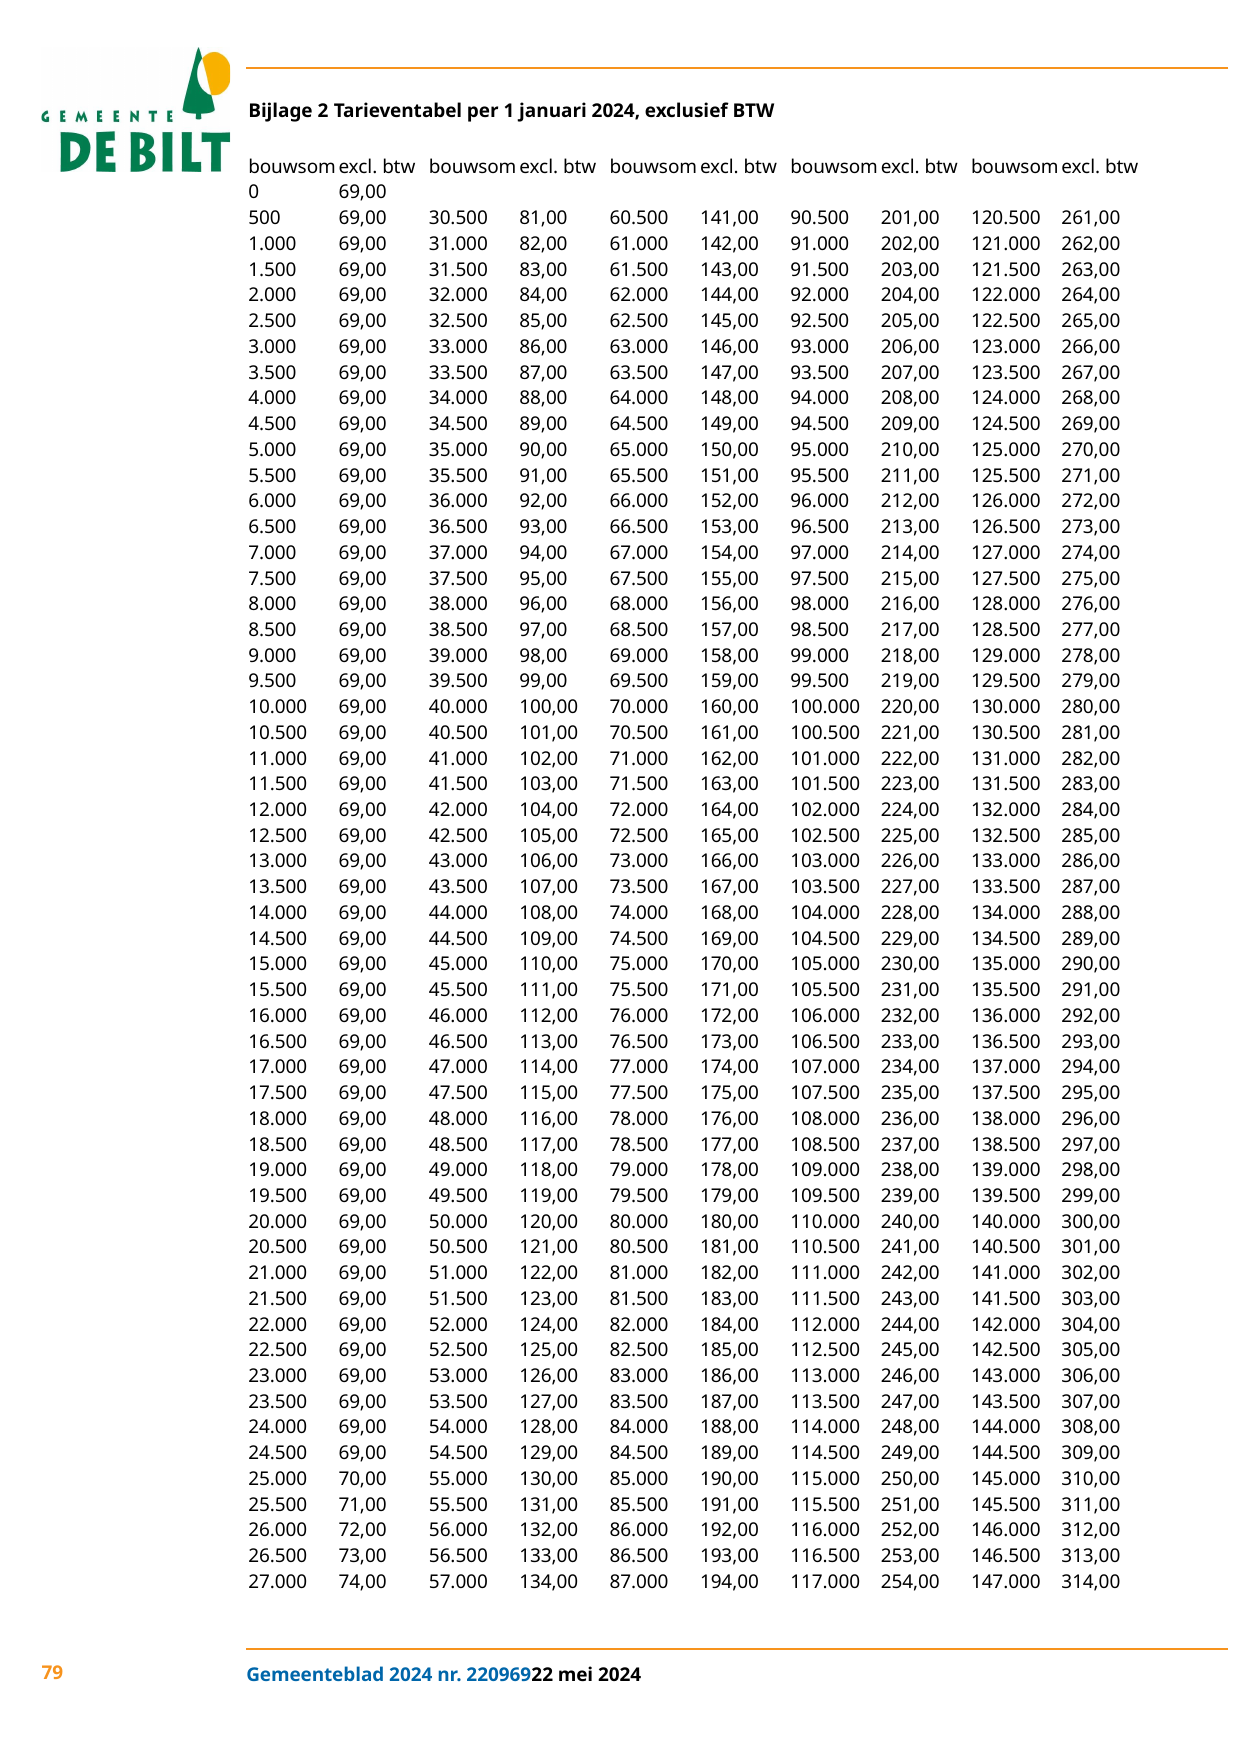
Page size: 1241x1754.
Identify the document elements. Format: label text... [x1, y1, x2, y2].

table_cell 140.000 [971, 1208, 1061, 1234]
table_cell 45.500 [429, 976, 519, 1002]
table_cell 183,00 [700, 1285, 790, 1311]
table_cell 181,00 [700, 1234, 790, 1259]
table_cell 143,00 [700, 256, 790, 282]
table_cell 292,00 [1061, 1002, 1152, 1028]
table_cell 111.500 [790, 1285, 881, 1311]
table_cell 225,00 [881, 822, 971, 848]
table_cell 139.000 [971, 1156, 1061, 1182]
table_cell 93,00 [519, 513, 609, 539]
table_cell 281,00 [1061, 719, 1152, 745]
table_cell 220,00 [881, 693, 971, 719]
table_cell 230,00 [881, 951, 971, 976]
table_cell 160,00 [700, 693, 790, 719]
table_cell 69,00 [338, 590, 429, 616]
table_header excl. btw [881, 153, 971, 179]
table_cell 63.500 [609, 359, 700, 384]
table_cell 106.500 [790, 1028, 881, 1053]
table_cell 24.000 [248, 1414, 338, 1439]
table_cell 53.500 [429, 1388, 519, 1414]
table_cell 176,00 [700, 1105, 790, 1131]
table_cell 97.000 [790, 539, 881, 565]
table_cell 79.000 [609, 1156, 700, 1182]
table_cell 42.000 [429, 796, 519, 822]
table_cell 69,00 [338, 359, 429, 384]
table_cell 107.500 [790, 1079, 881, 1105]
table_cell 99.000 [790, 642, 881, 668]
table_cell 240,00 [881, 1208, 971, 1234]
table_cell 43.500 [429, 874, 519, 899]
table_cell 119,00 [519, 1182, 609, 1208]
table_cell 212,00 [881, 488, 971, 513]
table_cell 103.500 [790, 874, 881, 899]
table_cell 121.500 [971, 256, 1061, 282]
table_cell 23.500 [248, 1388, 338, 1414]
table_cell 69,00 [338, 1337, 429, 1362]
table_cell 142.000 [971, 1311, 1061, 1337]
table_cell 69,00 [338, 976, 429, 1002]
table_cell 185,00 [700, 1337, 790, 1362]
table_cell 84.500 [609, 1440, 700, 1465]
table_cell 254,00 [881, 1568, 971, 1594]
table_cell 61.500 [609, 256, 700, 282]
table_cell 20.000 [248, 1208, 338, 1234]
table_cell 85,00 [519, 308, 609, 333]
table_cell 26.000 [248, 1517, 338, 1542]
table_cell 69,00 [338, 1259, 429, 1285]
table_cell 252,00 [881, 1517, 971, 1542]
table_cell 69,00 [338, 230, 429, 256]
table_cell 145.500 [971, 1491, 1061, 1517]
table_cell 138.500 [971, 1131, 1061, 1156]
table_cell 243,00 [881, 1285, 971, 1311]
table_cell 99.500 [790, 668, 881, 693]
table_cell 238,00 [881, 1156, 971, 1182]
table_cell 306,00 [1061, 1362, 1152, 1388]
table_cell 180,00 [700, 1208, 790, 1234]
table_cell 228,00 [881, 899, 971, 925]
table_cell 132.000 [971, 796, 1061, 822]
table_cell 55.000 [429, 1465, 519, 1491]
table_cell 31.000 [429, 230, 519, 256]
table_cell 16.500 [248, 1028, 338, 1053]
table_cell 165,00 [700, 822, 790, 848]
table_cell [790, 179, 881, 204]
table_cell 115.000 [790, 1465, 881, 1491]
table_cell 80.000 [609, 1208, 700, 1234]
table_cell 251,00 [881, 1491, 971, 1517]
table_cell 131,00 [519, 1491, 609, 1517]
table_cell 85.000 [609, 1465, 700, 1491]
table_cell 26.500 [248, 1543, 338, 1568]
table_cell 101.500 [790, 771, 881, 796]
table_cell 20.500 [248, 1234, 338, 1259]
table_cell 139.500 [971, 1182, 1061, 1208]
table_cell [609, 179, 700, 204]
table_cell 296,00 [1061, 1105, 1152, 1131]
table_cell 293,00 [1061, 1028, 1152, 1053]
table_cell 294,00 [1061, 1054, 1152, 1079]
table_cell 105.500 [790, 976, 881, 1002]
table_cell 169,00 [700, 925, 790, 951]
table_cell 101.000 [790, 745, 881, 771]
table_cell 76.000 [609, 1002, 700, 1028]
table_cell 69,00 [338, 282, 429, 307]
table_cell 24.500 [248, 1440, 338, 1465]
table_cell 161,00 [700, 719, 790, 745]
table_cell 122.000 [971, 282, 1061, 307]
table_cell 111.000 [790, 1259, 881, 1285]
table_cell 123,00 [519, 1285, 609, 1311]
table_cell 82.500 [609, 1337, 700, 1362]
table_cell 89,00 [519, 410, 609, 436]
table_header excl. btw [338, 153, 429, 179]
table_cell 314,00 [1061, 1568, 1152, 1594]
table_cell 171,00 [700, 976, 790, 1002]
table_cell 69,00 [338, 1156, 429, 1182]
table_cell 104,00 [519, 796, 609, 822]
table_cell 83.500 [609, 1388, 700, 1414]
table_cell 269,00 [1061, 410, 1152, 436]
table_cell 14.000 [248, 899, 338, 925]
table_cell 97,00 [519, 616, 609, 642]
table_cell 227,00 [881, 874, 971, 899]
table_cell 66.500 [609, 513, 700, 539]
table_cell 177,00 [700, 1131, 790, 1156]
table_cell 77.000 [609, 1054, 700, 1079]
table_cell 95.500 [790, 462, 881, 487]
table_cell 48.000 [429, 1105, 519, 1131]
table_cell 52.000 [429, 1311, 519, 1337]
table_cell 78.000 [609, 1105, 700, 1131]
table_cell 302,00 [1061, 1259, 1152, 1285]
table_cell 236,00 [881, 1105, 971, 1131]
table_cell 32.500 [429, 308, 519, 333]
table_cell 95,00 [519, 565, 609, 590]
table_cell 34.500 [429, 410, 519, 436]
table_cell 167,00 [700, 874, 790, 899]
table_cell 234,00 [881, 1054, 971, 1079]
table_cell 286,00 [1061, 848, 1152, 873]
table_cell 67.000 [609, 539, 700, 565]
table_cell 151,00 [700, 462, 790, 487]
table_cell 44.000 [429, 899, 519, 925]
table_cell [429, 179, 519, 204]
table_cell 91,00 [519, 462, 609, 487]
table_cell 25.500 [248, 1491, 338, 1517]
table_cell 248,00 [881, 1414, 971, 1439]
table_cell 226,00 [881, 848, 971, 873]
table_cell 102.500 [790, 822, 881, 848]
table_cell [700, 179, 790, 204]
table_cell 35.000 [429, 436, 519, 462]
table_cell 116.500 [790, 1543, 881, 1568]
table_cell 270,00 [1061, 436, 1152, 462]
table_cell 47.500 [429, 1079, 519, 1105]
table_cell 52.500 [429, 1337, 519, 1362]
table_cell 34.000 [429, 385, 519, 410]
table_cell 203,00 [881, 256, 971, 282]
table_cell 109,00 [519, 925, 609, 951]
table_cell 126.500 [971, 513, 1061, 539]
table_cell 69,00 [338, 616, 429, 642]
table_cell 114.500 [790, 1440, 881, 1465]
table_cell 216,00 [881, 590, 971, 616]
table_cell [971, 179, 1061, 204]
table_cell 69,00 [338, 1105, 429, 1131]
table_header excl. btw [700, 153, 790, 179]
table_cell 46.500 [429, 1028, 519, 1053]
table_cell 116.000 [790, 1517, 881, 1542]
table_cell 144.000 [971, 1414, 1061, 1439]
table_cell 92.500 [790, 308, 881, 333]
table_cell 127.000 [971, 539, 1061, 565]
table_cell 113.000 [790, 1362, 881, 1388]
table_cell 222,00 [881, 745, 971, 771]
table_cell 125,00 [519, 1337, 609, 1362]
table_cell 152,00 [700, 488, 790, 513]
table_cell 94,00 [519, 539, 609, 565]
table_cell 72.500 [609, 822, 700, 848]
table_cell 102,00 [519, 745, 609, 771]
table_cell 283,00 [1061, 771, 1152, 796]
table_cell 81,00 [519, 205, 609, 230]
table_cell 223,00 [881, 771, 971, 796]
table_cell 265,00 [1061, 308, 1152, 333]
table_cell 289,00 [1061, 925, 1152, 951]
table_cell 82.000 [609, 1311, 700, 1337]
table_cell 131.500 [971, 771, 1061, 796]
table_cell 305,00 [1061, 1337, 1152, 1362]
table_cell 8.000 [248, 590, 338, 616]
table_cell 96.500 [790, 513, 881, 539]
table_cell 22.500 [248, 1337, 338, 1362]
table_cell 189,00 [700, 1440, 790, 1465]
table_cell 45.000 [429, 951, 519, 976]
table_cell 304,00 [1061, 1311, 1152, 1337]
table_cell 3.000 [248, 333, 338, 359]
table_cell 69,00 [338, 719, 429, 745]
table_cell 69,00 [338, 1131, 429, 1156]
table_cell 21.500 [248, 1285, 338, 1311]
table_cell 72,00 [338, 1517, 429, 1542]
table_cell 133,00 [519, 1543, 609, 1568]
table_cell 110.500 [790, 1234, 881, 1259]
table_cell 12.500 [248, 822, 338, 848]
table_cell 32.000 [429, 282, 519, 307]
table_cell 74,00 [338, 1568, 429, 1594]
table_cell 173,00 [700, 1028, 790, 1053]
table_cell 5.000 [248, 436, 338, 462]
table_cell 146.500 [971, 1543, 1061, 1568]
table_cell 235,00 [881, 1079, 971, 1105]
table_cell 175,00 [700, 1079, 790, 1105]
table_cell 313,00 [1061, 1543, 1152, 1568]
table_cell 137.500 [971, 1079, 1061, 1105]
table_cell 69,00 [338, 539, 429, 565]
table_cell 129,00 [519, 1440, 609, 1465]
table_cell 105.000 [790, 951, 881, 976]
table_cell 208,00 [881, 385, 971, 410]
table_cell 127.500 [971, 565, 1061, 590]
table_cell [881, 179, 971, 204]
table_cell 267,00 [1061, 359, 1152, 384]
table_cell 143.500 [971, 1388, 1061, 1414]
table_cell 100,00 [519, 693, 609, 719]
table_cell 104.500 [790, 925, 881, 951]
table_cell 36.000 [429, 488, 519, 513]
table_cell 192,00 [700, 1517, 790, 1542]
table_cell 76.500 [609, 1028, 700, 1053]
table_cell 123.500 [971, 359, 1061, 384]
table_cell 131.000 [971, 745, 1061, 771]
table_cell 49.000 [429, 1156, 519, 1182]
table_cell 69,00 [338, 333, 429, 359]
table_cell 73,00 [338, 1543, 429, 1568]
table_cell 90.500 [790, 205, 881, 230]
table_cell 17.500 [248, 1079, 338, 1105]
table_cell 4.500 [248, 410, 338, 436]
table_cell 69.500 [609, 668, 700, 693]
table_cell 69,00 [338, 693, 429, 719]
table_cell 231,00 [881, 976, 971, 1002]
table_cell 84.000 [609, 1414, 700, 1439]
table_cell 279,00 [1061, 668, 1152, 693]
table_cell 62.500 [609, 308, 700, 333]
table_cell 81.500 [609, 1285, 700, 1311]
table_cell 6.000 [248, 488, 338, 513]
table_cell 123.000 [971, 333, 1061, 359]
table_cell 128.000 [971, 590, 1061, 616]
table_cell 303,00 [1061, 1285, 1152, 1311]
table_cell 106.000 [790, 1002, 881, 1028]
table_cell 50.500 [429, 1234, 519, 1259]
table_cell 77.500 [609, 1079, 700, 1105]
table_cell 249,00 [881, 1440, 971, 1465]
table_cell 115.500 [790, 1491, 881, 1517]
table_cell 170,00 [700, 951, 790, 976]
table_cell 109.500 [790, 1182, 881, 1208]
table_cell 108,00 [519, 899, 609, 925]
table_cell 142,00 [700, 230, 790, 256]
table_cell 25.000 [248, 1465, 338, 1491]
table_cell 3.500 [248, 359, 338, 384]
table_cell 37.500 [429, 565, 519, 590]
table_cell 178,00 [700, 1156, 790, 1182]
table_cell 70.500 [609, 719, 700, 745]
table_cell 140.500 [971, 1234, 1061, 1259]
table_cell 237,00 [881, 1131, 971, 1156]
table_cell 126,00 [519, 1362, 609, 1388]
table_cell 245,00 [881, 1337, 971, 1362]
table_cell 133.500 [971, 874, 1061, 899]
table_cell 8.500 [248, 616, 338, 642]
table_cell 168,00 [700, 899, 790, 925]
table_cell 49.500 [429, 1182, 519, 1208]
table_cell 274,00 [1061, 539, 1152, 565]
table_cell 275,00 [1061, 565, 1152, 590]
table_cell 153,00 [700, 513, 790, 539]
table_cell 117.000 [790, 1568, 881, 1594]
table_cell 210,00 [881, 436, 971, 462]
table_cell 54.500 [429, 1440, 519, 1465]
table_cell 136.000 [971, 1002, 1061, 1028]
table_cell 69,00 [338, 771, 429, 796]
table_cell 218,00 [881, 642, 971, 668]
table_cell 69,00 [338, 410, 429, 436]
table_cell 93.000 [790, 333, 881, 359]
table_cell 135.500 [971, 976, 1061, 1002]
table_cell 188,00 [700, 1414, 790, 1439]
table_cell 12.000 [248, 796, 338, 822]
table_cell 71.500 [609, 771, 700, 796]
table_cell 18.500 [248, 1131, 338, 1156]
table_cell 214,00 [881, 539, 971, 565]
table_cell 51.500 [429, 1285, 519, 1311]
table_cell 263,00 [1061, 256, 1152, 282]
table_cell 112.000 [790, 1311, 881, 1337]
table_cell 62.000 [609, 282, 700, 307]
table_cell 96,00 [519, 590, 609, 616]
table_cell 186,00 [700, 1362, 790, 1388]
table_cell 87,00 [519, 359, 609, 384]
table_cell 146,00 [700, 333, 790, 359]
table_cell 132.500 [971, 822, 1061, 848]
table_cell 232,00 [881, 1002, 971, 1028]
table_cell 79.500 [609, 1182, 700, 1208]
table_cell 81.000 [609, 1259, 700, 1285]
table_cell 145.000 [971, 1465, 1061, 1491]
table_cell 69,00 [338, 1182, 429, 1208]
table_cell 100.000 [790, 693, 881, 719]
table_cell 125.500 [971, 462, 1061, 487]
table_cell 23.000 [248, 1362, 338, 1388]
table_cell 72.000 [609, 796, 700, 822]
table_cell 10.500 [248, 719, 338, 745]
table_cell 129.000 [971, 642, 1061, 668]
table_header excl. btw [1061, 153, 1152, 179]
table_cell 142.500 [971, 1337, 1061, 1362]
table_cell 69,00 [338, 1414, 429, 1439]
table_cell 179,00 [700, 1182, 790, 1208]
table_cell 69,00 [338, 308, 429, 333]
table_cell 120.500 [971, 205, 1061, 230]
table_cell 56.500 [429, 1543, 519, 1568]
table_cell 253,00 [881, 1543, 971, 1568]
table_cell 46.000 [429, 1002, 519, 1028]
table_cell 128,00 [519, 1414, 609, 1439]
table_cell 163,00 [700, 771, 790, 796]
table_cell 69,00 [338, 1234, 429, 1259]
table_cell 272,00 [1061, 488, 1152, 513]
table_cell 18.000 [248, 1105, 338, 1131]
table_cell 99,00 [519, 668, 609, 693]
table_cell 97.500 [790, 565, 881, 590]
table_cell 39.500 [429, 668, 519, 693]
table_cell 291,00 [1061, 976, 1152, 1002]
table_cell 130.000 [971, 693, 1061, 719]
table_cell 44.500 [429, 925, 519, 951]
table_cell 41.000 [429, 745, 519, 771]
table_cell 143.000 [971, 1362, 1061, 1388]
table_cell 61.000 [609, 230, 700, 256]
table_cell 301,00 [1061, 1234, 1152, 1259]
table_cell 73.500 [609, 874, 700, 899]
table_cell 278,00 [1061, 642, 1152, 668]
table_cell 69,00 [338, 668, 429, 693]
table_cell 299,00 [1061, 1182, 1152, 1208]
table_cell 69,00 [338, 205, 429, 230]
table_cell 69,00 [338, 745, 429, 771]
table_cell 75.500 [609, 976, 700, 1002]
table_cell 69,00 [338, 1285, 429, 1311]
table_cell 35.500 [429, 462, 519, 487]
table_cell 127,00 [519, 1388, 609, 1414]
table_cell 15.500 [248, 976, 338, 1002]
table_cell 69,00 [338, 1440, 429, 1465]
table_cell 86.500 [609, 1543, 700, 1568]
table_cell 146.000 [971, 1517, 1061, 1542]
table_cell 85.500 [609, 1491, 700, 1517]
table_cell 42.500 [429, 822, 519, 848]
table_cell 39.000 [429, 642, 519, 668]
table_cell 144.500 [971, 1440, 1061, 1465]
table_cell 122,00 [519, 1259, 609, 1285]
table_cell 86.000 [609, 1517, 700, 1542]
table_cell 136.500 [971, 1028, 1061, 1053]
table_cell 126.000 [971, 488, 1061, 513]
table_cell 118,00 [519, 1156, 609, 1182]
table_cell 55.500 [429, 1491, 519, 1517]
table_cell 47.000 [429, 1054, 519, 1079]
table_cell 19.000 [248, 1156, 338, 1182]
table_cell 65.500 [609, 462, 700, 487]
table_cell 11.500 [248, 771, 338, 796]
table_cell 60.500 [609, 205, 700, 230]
table_cell 100.500 [790, 719, 881, 745]
table_cell 217,00 [881, 616, 971, 642]
table_cell 16.000 [248, 1002, 338, 1028]
table_cell 43.000 [429, 848, 519, 873]
table_cell 201,00 [881, 205, 971, 230]
table_cell 246,00 [881, 1362, 971, 1388]
table_cell 75.000 [609, 951, 700, 976]
table_header bouwsom [248, 153, 338, 179]
table_cell 280,00 [1061, 693, 1152, 719]
table_cell 69,00 [338, 1002, 429, 1028]
table_cell 41.500 [429, 771, 519, 796]
table_cell 11.000 [248, 745, 338, 771]
table_cell 9.000 [248, 642, 338, 668]
table_cell 250,00 [881, 1465, 971, 1491]
table_cell 130.500 [971, 719, 1061, 745]
table_cell 64.000 [609, 385, 700, 410]
table_cell 83,00 [519, 256, 609, 282]
table_cell 116,00 [519, 1105, 609, 1131]
table_cell 71.000 [609, 745, 700, 771]
table_cell 69,00 [338, 436, 429, 462]
table_cell 108.000 [790, 1105, 881, 1131]
table_cell 261,00 [1061, 205, 1152, 230]
table_cell 193,00 [700, 1543, 790, 1568]
table_cell 91.500 [790, 256, 881, 282]
table_cell 110,00 [519, 951, 609, 976]
table_cell 74.500 [609, 925, 700, 951]
table_cell 88,00 [519, 385, 609, 410]
table_cell 187,00 [700, 1388, 790, 1414]
table_cell 113,00 [519, 1028, 609, 1053]
table_cell 129.500 [971, 668, 1061, 693]
table_cell 73.000 [609, 848, 700, 873]
table_cell 69,00 [338, 462, 429, 487]
table_cell 211,00 [881, 462, 971, 487]
table_cell 271,00 [1061, 462, 1152, 487]
table_cell 242,00 [881, 1259, 971, 1285]
table_cell 95.000 [790, 436, 881, 462]
table_cell 2.000 [248, 282, 338, 307]
table_cell 84,00 [519, 282, 609, 307]
table_cell 268,00 [1061, 385, 1152, 410]
table_cell 9.500 [248, 668, 338, 693]
table_cell 148,00 [700, 385, 790, 410]
table_cell 297,00 [1061, 1131, 1152, 1156]
table_cell 155,00 [700, 565, 790, 590]
table_cell 94.500 [790, 410, 881, 436]
table_cell 93.500 [790, 359, 881, 384]
table_cell 69.000 [609, 642, 700, 668]
table_cell 40.000 [429, 693, 519, 719]
table_cell 241,00 [881, 1234, 971, 1259]
table_cell 7.500 [248, 565, 338, 590]
table_cell 6.500 [248, 513, 338, 539]
table_header excl. btw [519, 153, 609, 179]
table_cell 124,00 [519, 1311, 609, 1337]
table_cell 110.000 [790, 1208, 881, 1234]
table_cell 135.000 [971, 951, 1061, 976]
table_cell 244,00 [881, 1311, 971, 1337]
table_cell 206,00 [881, 333, 971, 359]
table_cell 31.500 [429, 256, 519, 282]
table_cell 69,00 [338, 1028, 429, 1053]
table_cell 92,00 [519, 488, 609, 513]
table_cell 69,00 [338, 899, 429, 925]
table_cell 284,00 [1061, 796, 1152, 822]
table_cell 287,00 [1061, 874, 1152, 899]
table_header bouwsom [971, 153, 1061, 179]
table_cell 500 [248, 205, 338, 230]
table_cell 205,00 [881, 308, 971, 333]
table_cell 114,00 [519, 1054, 609, 1079]
table_cell 67.500 [609, 565, 700, 590]
table_cell 164,00 [700, 796, 790, 822]
table_cell 4.000 [248, 385, 338, 410]
table_cell 124.000 [971, 385, 1061, 410]
table_cell 182,00 [700, 1259, 790, 1285]
table_cell 124.500 [971, 410, 1061, 436]
table_cell 247,00 [881, 1388, 971, 1414]
table_cell 300,00 [1061, 1208, 1152, 1234]
table_cell 147,00 [700, 359, 790, 384]
table_cell 298,00 [1061, 1156, 1152, 1182]
table_cell 128.500 [971, 616, 1061, 642]
table_cell 239,00 [881, 1182, 971, 1208]
table_cell 69,00 [338, 796, 429, 822]
table_cell 106,00 [519, 848, 609, 873]
table_cell 184,00 [700, 1311, 790, 1337]
table_cell 69,00 [338, 925, 429, 951]
table_header bouwsom [429, 153, 519, 179]
table_cell 107,00 [519, 874, 609, 899]
table_cell 141,00 [700, 205, 790, 230]
table_cell 82,00 [519, 230, 609, 256]
table_cell 69,00 [338, 256, 429, 282]
table_cell 98,00 [519, 642, 609, 668]
table_cell 202,00 [881, 230, 971, 256]
table_cell 120,00 [519, 1208, 609, 1234]
table_cell 115,00 [519, 1079, 609, 1105]
table_cell 36.500 [429, 513, 519, 539]
table_cell 10.000 [248, 693, 338, 719]
table_cell 1.000 [248, 230, 338, 256]
table_cell 69,00 [338, 565, 429, 590]
table_cell 63.000 [609, 333, 700, 359]
table_cell 21.000 [248, 1259, 338, 1285]
table_cell 68.000 [609, 590, 700, 616]
table_cell 69,00 [338, 385, 429, 410]
table_cell [519, 179, 609, 204]
table_cell 309,00 [1061, 1440, 1152, 1465]
table_cell 149,00 [700, 410, 790, 436]
table_cell 276,00 [1061, 590, 1152, 616]
table_cell 69,00 [338, 513, 429, 539]
table_cell 233,00 [881, 1028, 971, 1053]
table_cell 141.000 [971, 1259, 1061, 1285]
table_cell 69,00 [338, 822, 429, 848]
table_cell 68.500 [609, 616, 700, 642]
table_cell 86,00 [519, 333, 609, 359]
table_cell 38.000 [429, 590, 519, 616]
table_cell 221,00 [881, 719, 971, 745]
table_cell 150,00 [700, 436, 790, 462]
table_cell 134,00 [519, 1568, 609, 1594]
table_cell 308,00 [1061, 1414, 1152, 1439]
table_cell 70,00 [338, 1465, 429, 1491]
table_cell 33.000 [429, 333, 519, 359]
table_cell 13.500 [248, 874, 338, 899]
table_cell 102.000 [790, 796, 881, 822]
table_cell 204,00 [881, 282, 971, 307]
table_cell [1061, 179, 1152, 204]
table_cell 166,00 [700, 848, 790, 873]
table_cell 159,00 [700, 668, 790, 693]
table_cell 108.500 [790, 1131, 881, 1156]
table_cell 162,00 [700, 745, 790, 771]
table_cell 69,00 [338, 1311, 429, 1337]
text Bijlage 2 Tarieventabel per 1 januari 2024, exclusief BTW [248, 95, 1152, 123]
table_cell 157,00 [700, 616, 790, 642]
table_cell 69,00 [338, 179, 429, 204]
table_cell 96.000 [790, 488, 881, 513]
table_cell 91.000 [790, 230, 881, 256]
table_cell 69,00 [338, 951, 429, 976]
table_cell 74.000 [609, 899, 700, 925]
table_cell 114.000 [790, 1414, 881, 1439]
table_cell 17.000 [248, 1054, 338, 1079]
table_cell 105,00 [519, 822, 609, 848]
table_cell 19.500 [248, 1182, 338, 1208]
table_cell 215,00 [881, 565, 971, 590]
table_cell 107.000 [790, 1054, 881, 1079]
table_cell 103,00 [519, 771, 609, 796]
picture [41, 47, 231, 172]
table_cell 112,00 [519, 1002, 609, 1028]
table_cell 134.500 [971, 925, 1061, 951]
table_cell 122.500 [971, 308, 1061, 333]
table_cell 144,00 [700, 282, 790, 307]
table_cell 27.000 [248, 1568, 338, 1594]
table_cell 194,00 [700, 1568, 790, 1594]
table_cell 288,00 [1061, 899, 1152, 925]
table_cell 92.000 [790, 282, 881, 307]
table_cell 224,00 [881, 796, 971, 822]
table_cell 51.000 [429, 1259, 519, 1285]
table_cell 66.000 [609, 488, 700, 513]
table_cell 69,00 [338, 1054, 429, 1079]
table_cell 290,00 [1061, 951, 1152, 976]
table_cell 13.000 [248, 848, 338, 873]
table_cell 156,00 [700, 590, 790, 616]
table_cell 132,00 [519, 1517, 609, 1542]
table_cell 117,00 [519, 1131, 609, 1156]
table_cell 37.000 [429, 539, 519, 565]
table_cell 277,00 [1061, 616, 1152, 642]
table_cell 64.500 [609, 410, 700, 436]
table_header bouwsom [790, 153, 881, 179]
table_cell 103.000 [790, 848, 881, 873]
table_cell 14.500 [248, 925, 338, 951]
table_cell 98.000 [790, 590, 881, 616]
table_cell 83.000 [609, 1362, 700, 1388]
table_cell 121,00 [519, 1234, 609, 1259]
table_cell 69,00 [338, 488, 429, 513]
table_cell 40.500 [429, 719, 519, 745]
table_cell 98.500 [790, 616, 881, 642]
table_cell 113.500 [790, 1388, 881, 1414]
table_cell 282,00 [1061, 745, 1152, 771]
table_cell 273,00 [1061, 513, 1152, 539]
table_cell 310,00 [1061, 1465, 1152, 1491]
table_cell 7.000 [248, 539, 338, 565]
table_cell 172,00 [700, 1002, 790, 1028]
table_cell 50.000 [429, 1208, 519, 1234]
table_cell 2.500 [248, 308, 338, 333]
table_cell 69,00 [338, 1362, 429, 1388]
table_cell 158,00 [700, 642, 790, 668]
table_cell 174,00 [700, 1054, 790, 1079]
table_cell 137.000 [971, 1054, 1061, 1079]
table_cell 213,00 [881, 513, 971, 539]
table_cell 38.500 [429, 616, 519, 642]
table_cell 33.500 [429, 359, 519, 384]
table_cell 307,00 [1061, 1388, 1152, 1414]
table_cell 133.000 [971, 848, 1061, 873]
table_cell 56.000 [429, 1517, 519, 1542]
table_cell 69,00 [338, 1388, 429, 1414]
table_cell 285,00 [1061, 822, 1152, 848]
table_cell 104.000 [790, 899, 881, 925]
table_header bouwsom [609, 153, 700, 179]
table_cell 145,00 [700, 308, 790, 333]
table_cell 209,00 [881, 410, 971, 436]
table_cell 1.500 [248, 256, 338, 282]
table_cell 30.500 [429, 205, 519, 230]
table_cell 69,00 [338, 848, 429, 873]
table_cell 69,00 [338, 1079, 429, 1105]
table_cell 229,00 [881, 925, 971, 951]
table_cell 219,00 [881, 668, 971, 693]
table_cell 0 [248, 179, 338, 204]
table_cell 264,00 [1061, 282, 1152, 307]
table_cell 87.000 [609, 1568, 700, 1594]
table_cell 101,00 [519, 719, 609, 745]
table_cell 111,00 [519, 976, 609, 1002]
table_cell 78.500 [609, 1131, 700, 1156]
table_cell 134.000 [971, 899, 1061, 925]
table_cell 207,00 [881, 359, 971, 384]
table_cell 190,00 [700, 1465, 790, 1491]
table_cell 57.000 [429, 1568, 519, 1594]
table_cell 90,00 [519, 436, 609, 462]
table_cell 262,00 [1061, 230, 1152, 256]
table_cell 138.000 [971, 1105, 1061, 1131]
table_cell 121.000 [971, 230, 1061, 256]
table_cell 69,00 [338, 874, 429, 899]
table_cell 5.500 [248, 462, 338, 487]
table_cell 311,00 [1061, 1491, 1152, 1517]
table_cell 154,00 [700, 539, 790, 565]
table_cell 22.000 [248, 1311, 338, 1337]
table_cell 65.000 [609, 436, 700, 462]
table_cell 112.500 [790, 1337, 881, 1362]
table_cell 54.000 [429, 1414, 519, 1439]
table_cell 69,00 [338, 1208, 429, 1234]
table_cell 15.000 [248, 951, 338, 976]
table_cell 295,00 [1061, 1079, 1152, 1105]
table_cell 48.500 [429, 1131, 519, 1156]
table_cell 69,00 [338, 642, 429, 668]
table_cell 70.000 [609, 693, 700, 719]
table_cell 147.000 [971, 1568, 1061, 1594]
table_cell 94.000 [790, 385, 881, 410]
table_cell 109.000 [790, 1156, 881, 1182]
table_cell 312,00 [1061, 1517, 1152, 1542]
table_cell 53.000 [429, 1362, 519, 1388]
table_cell 125.000 [971, 436, 1061, 462]
table_cell 141.500 [971, 1285, 1061, 1311]
table_cell 266,00 [1061, 333, 1152, 359]
table_cell 130,00 [519, 1465, 609, 1491]
table_cell 71,00 [338, 1491, 429, 1517]
table_cell 80.500 [609, 1234, 700, 1259]
table_cell 191,00 [700, 1491, 790, 1517]
